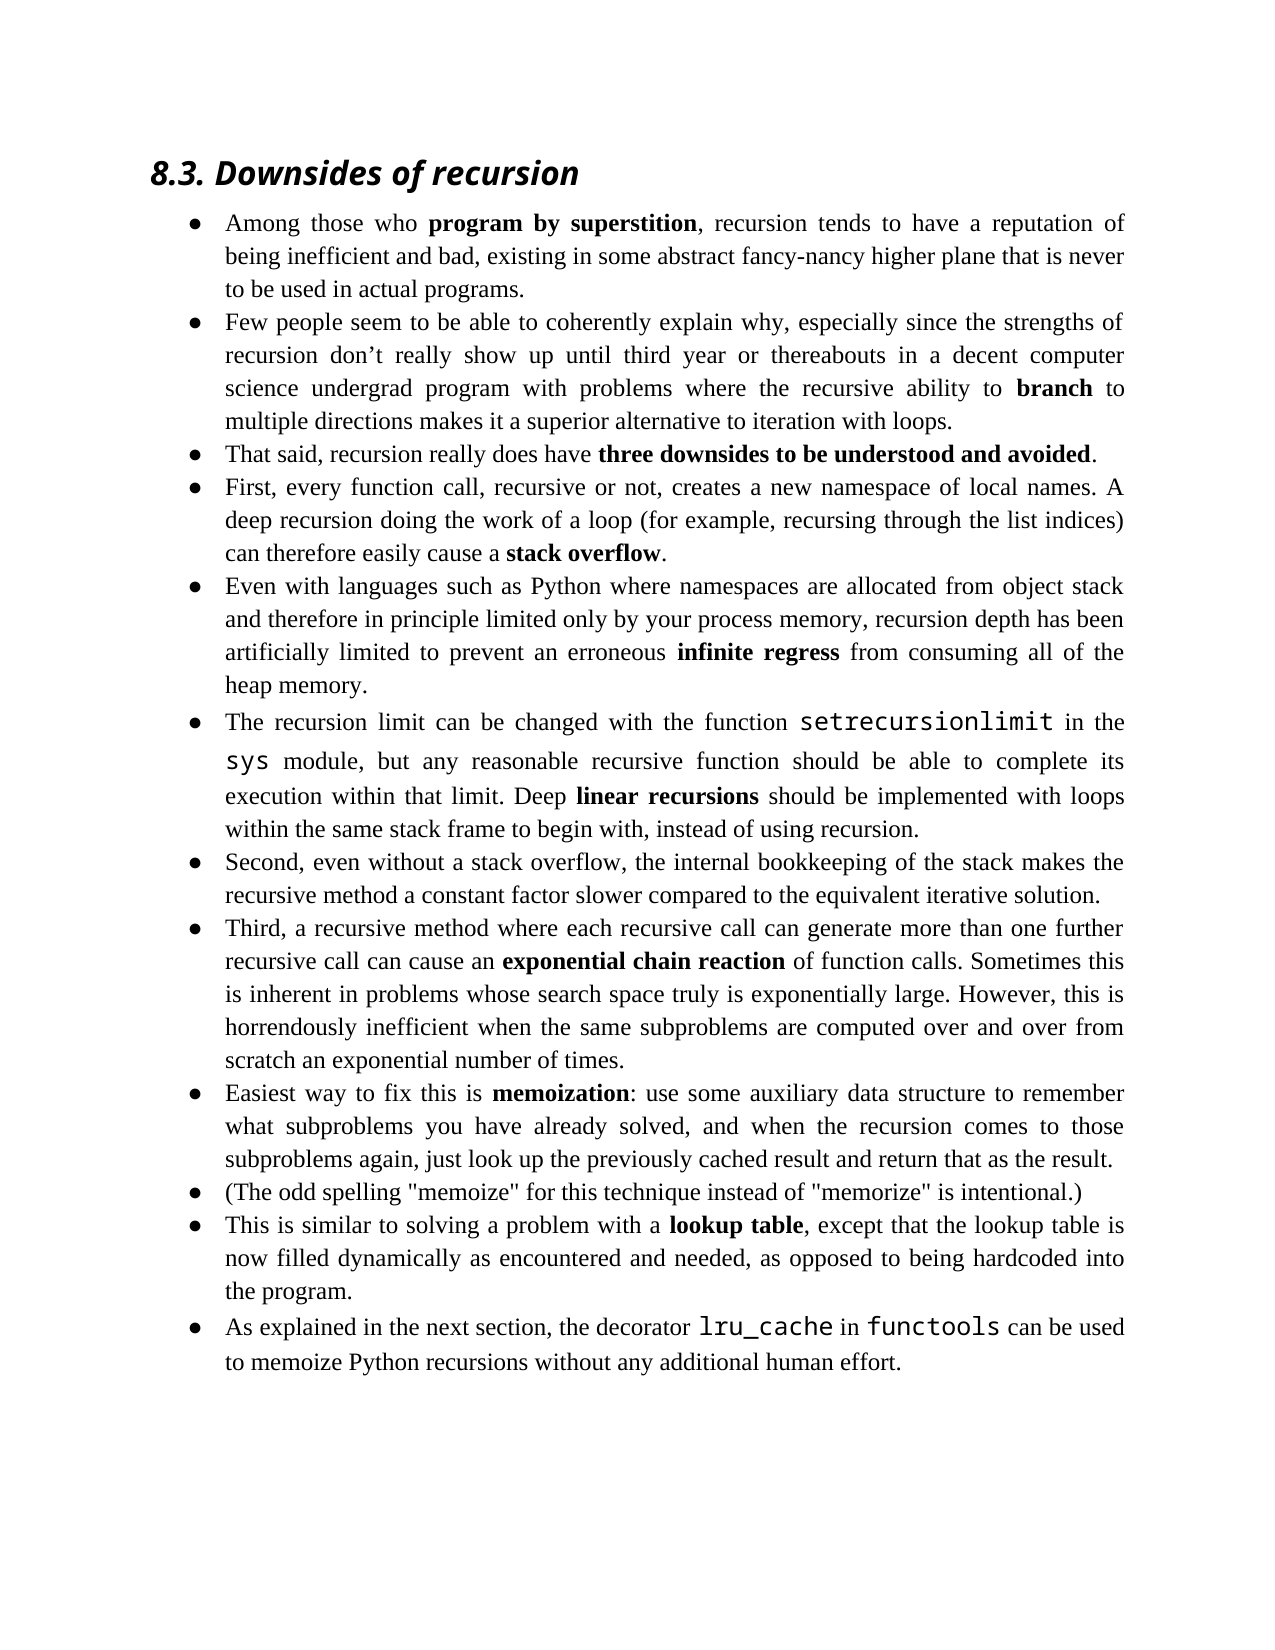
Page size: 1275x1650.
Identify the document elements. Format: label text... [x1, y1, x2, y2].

list Few people seem to be able to coherently explain why, especially since the strengths of recursion don’t really show up until third year or thereabouts in a decent computer science undergrad program with problems where the recursive ability to branch to multiple directions makes it a superior alternative to iteration with loops. [187, 307, 1125, 435]
list Even with languages such as Python where namespaces are allocated from object stack and therefore in principle limited only by your process memory, recursion depth has been artificially limited to prevent an erroneous infinite regress from consuming all of the heap memory. [187, 571, 1125, 699]
list Third, a recursive method where each recursive call can generate more than one further recursive call can cause an exponential chain reaction of function calls. Sometimes this is inherent in problems whose search space truly is exponentially large. However, this is horrendously inefficient when the same subproblems are computed over and over from scratch an exponential number of times. [187, 913, 1125, 1074]
list That said, recursion really does have three downsides to be understood and avoided. [187, 439, 1125, 468]
list Second, even without a stack overflow, the internal bookkeeping of the stack makes the recursive method a constant factor slower compared to the equivalent iterative solution. [187, 847, 1125, 908]
list The recursion limit can be changed with the function setrecursionlimit in the sys module, but any reasonable recursive function should be able to complete its execution within that limit. Deep linear recursions should be implemented with loops within the same stack frame to begin with, instead of using recursion. [187, 703, 1125, 842]
list (The odd spelling "memoize" for this technique instead of "memorize" is intentional.) [187, 1177, 1125, 1206]
subtitle 8.3. Downsides of recursion [150, 150, 1125, 195]
list Easiest way to fix this is memoization: use some auxiliary data structure to remember what subproblems you have already solved, and when the recursion comes to those subproblems again, just look up the previously cached result and return that as the result. [187, 1078, 1125, 1173]
list This is similar to solving a problem with a lookup table, except that the lookup table is now filled dynamically as encountered and needed, as opposed to being hardcoded into the program. [187, 1210, 1125, 1305]
list As explained in the next section, the decorator lru_cache in functools can be used to memoize Python recursions without any additional human effort. [187, 1309, 1125, 1376]
list First, every function call, recursive or not, creates a new namespace of local names. A deep recursion doing the work of a loop (for example, recursing through the list indices) can therefore easily cause a stack overflow. [187, 472, 1125, 567]
list Among those who program by superstition, recursion tends to have a reputation of being inefficient and bad, existing in some abstract fancy-nancy higher plane that is never to be used in actual programs. [187, 208, 1125, 303]
